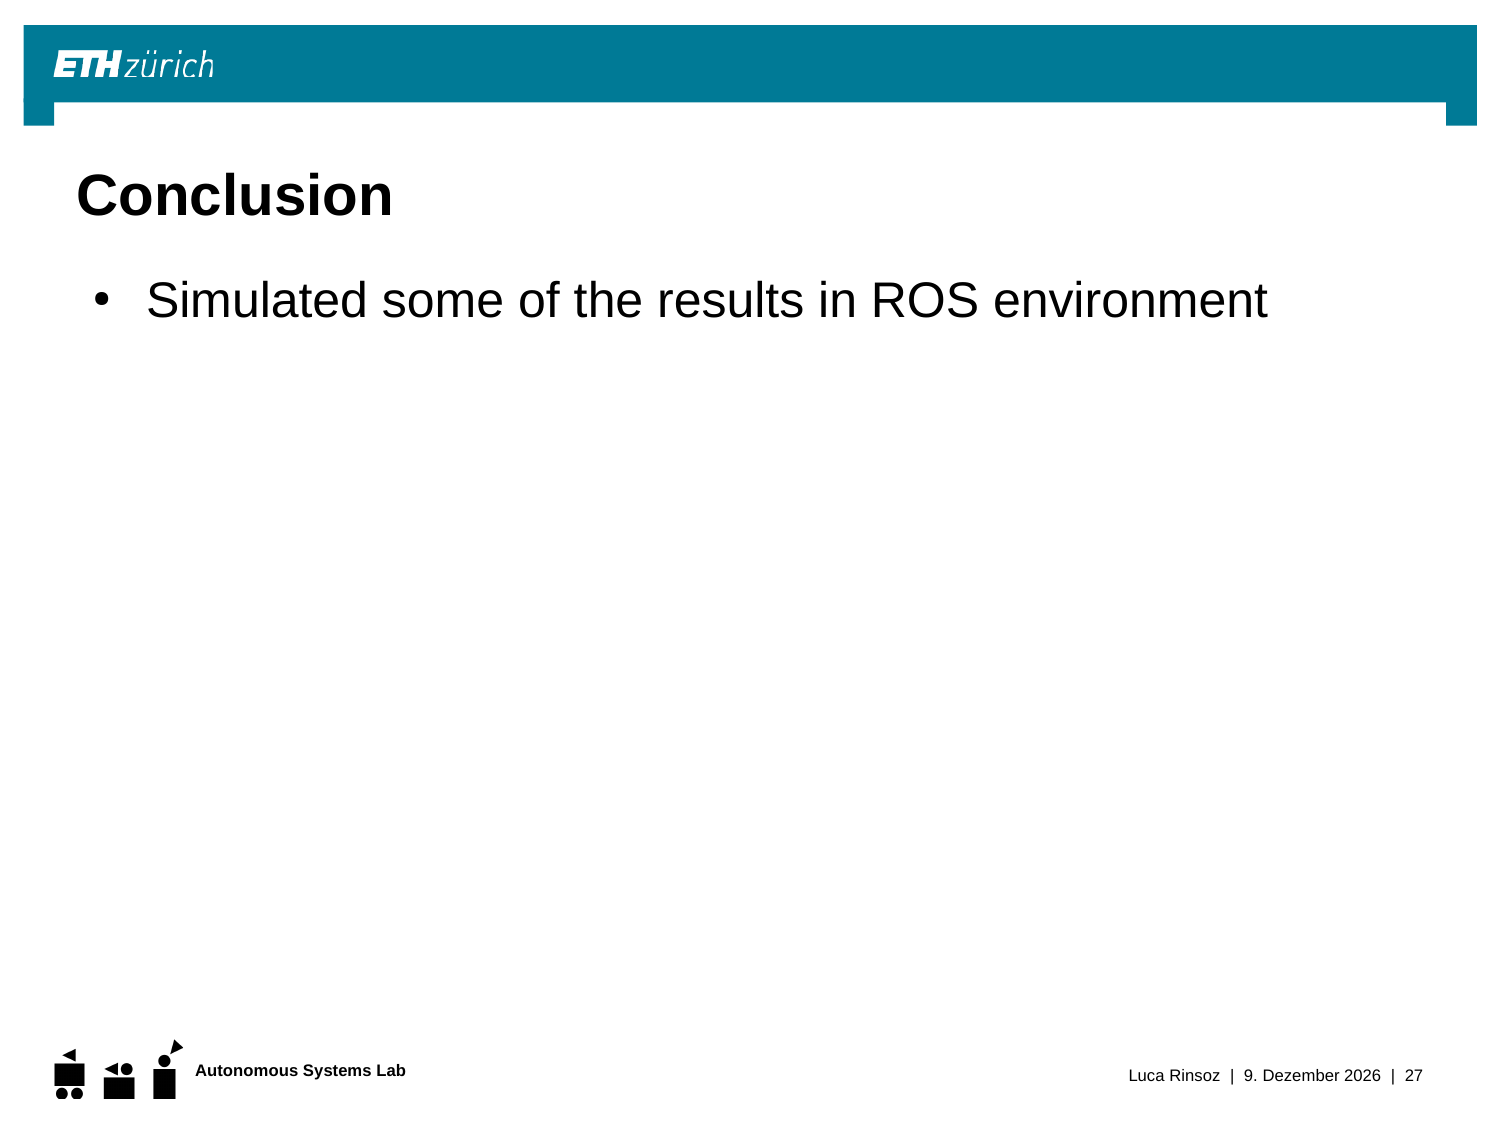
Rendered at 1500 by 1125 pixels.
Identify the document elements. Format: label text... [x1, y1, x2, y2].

list Simulated some of the results in ROS environment [75, 271, 1426, 1019]
title Conclusion [53, 101, 1447, 290]
